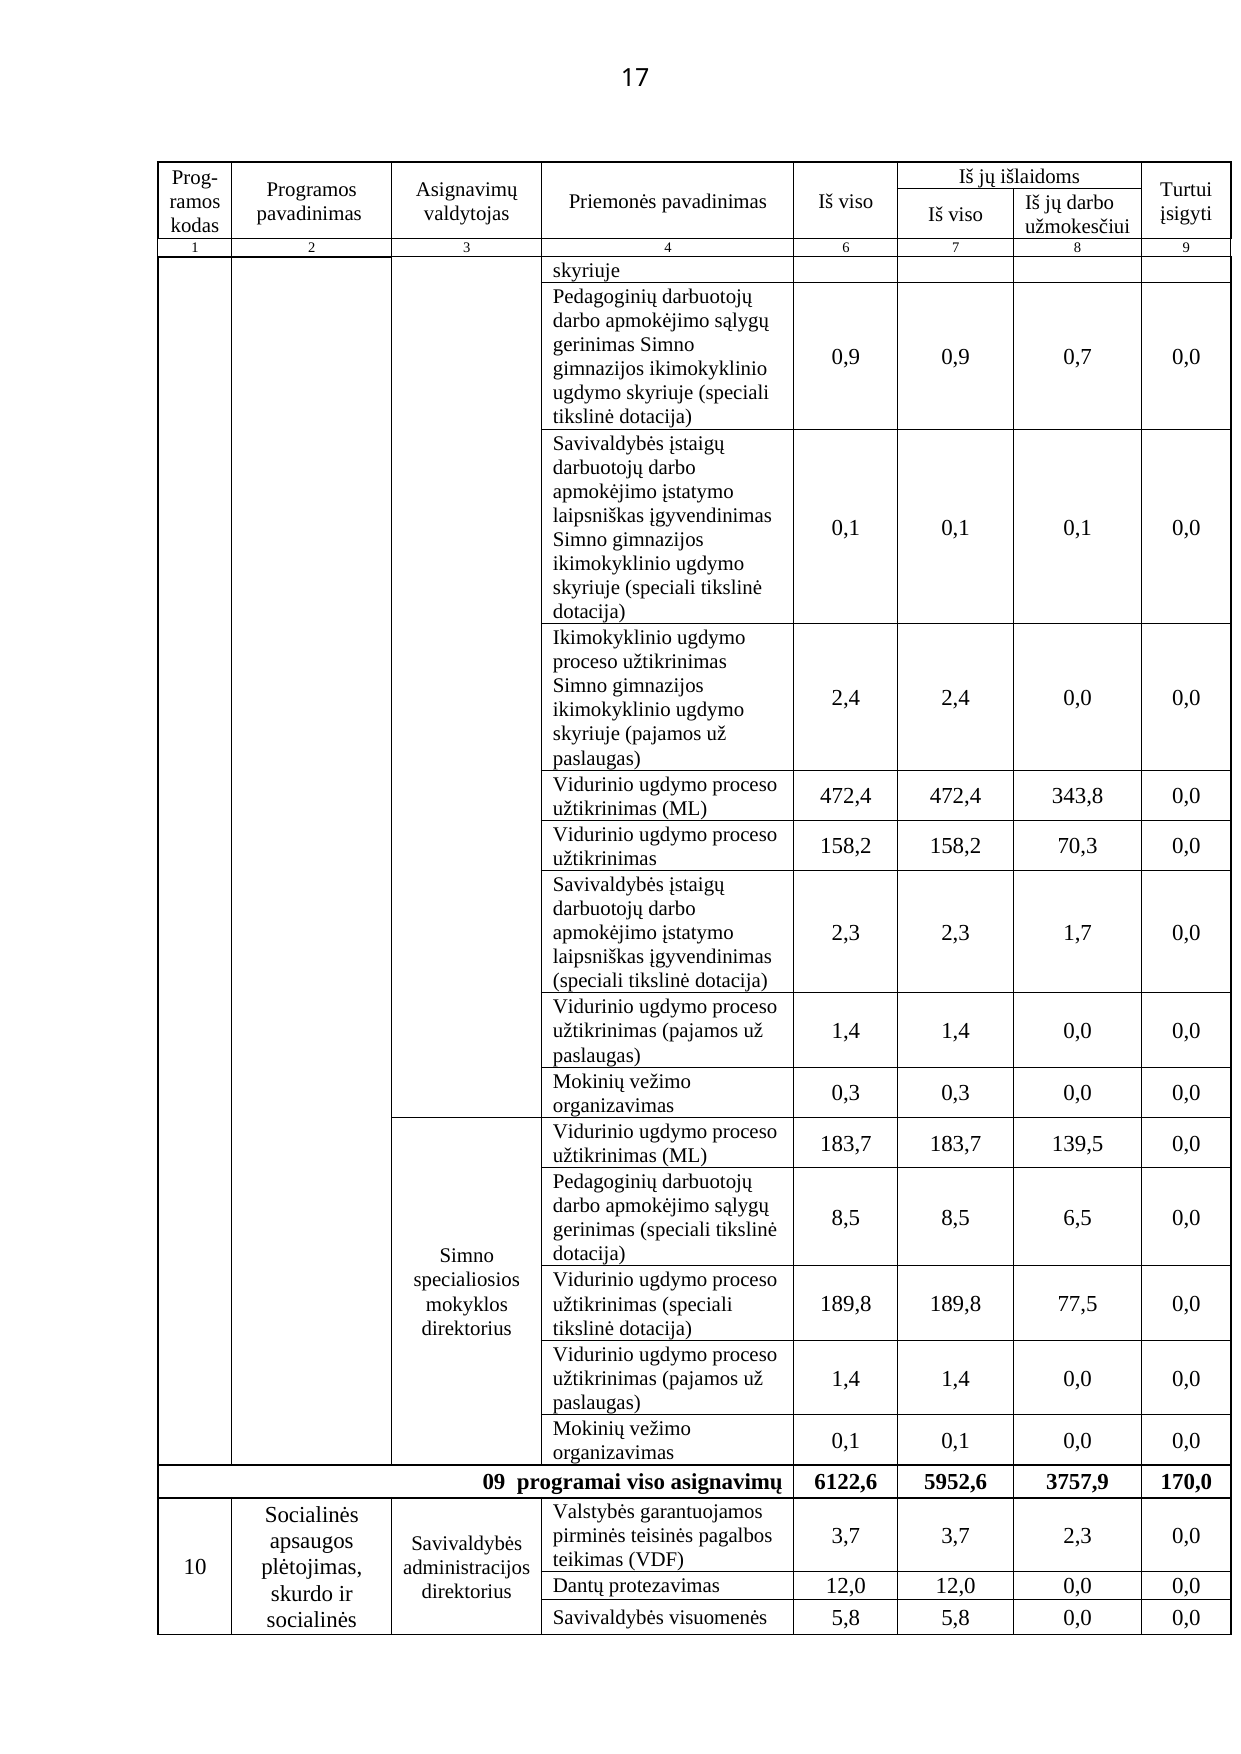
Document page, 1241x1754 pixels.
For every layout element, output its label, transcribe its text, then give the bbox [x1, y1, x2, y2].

table_cell [1014, 257, 1141, 282]
table_cell 3 [392, 239, 541, 256]
table_cell 183,7 [898, 1118, 1013, 1167]
table_cell Pedagoginių darbuotojų darbo apmokėjimo sąlygų gerinimas (speciali tikslinė dotacija) [542, 1168, 793, 1265]
table_cell [159, 258, 231, 1464]
table_cell 0,0 [1142, 1572, 1230, 1598]
table_cell [232, 258, 391, 1464]
table_cell 170,0 [1142, 1466, 1230, 1497]
table_cell 189,8 [794, 1266, 897, 1339]
table_cell [1142, 257, 1230, 282]
table_cell 2,4 [794, 624, 897, 769]
table_cell 10 [159, 1499, 231, 1634]
table_cell Pedagoginių darbuotojų darbo apmokėjimo sąlygų gerinimas Simno gimnazijos ikimokyklinio ugdymo skyriuje (speciali tikslinė dotacija) [542, 283, 793, 428]
table_cell 3,7 [898, 1499, 1013, 1571]
table_cell 0,3 [794, 1068, 897, 1117]
table_cell 0,0 [1014, 1600, 1141, 1634]
table_cell 0,0 [1014, 1572, 1141, 1598]
table_cell 4 [542, 239, 793, 256]
table_cell 139,5 [1014, 1118, 1141, 1167]
table_cell 158,2 [794, 821, 897, 870]
table_cell 0,0 [1014, 1415, 1141, 1464]
table_header Programos pavadinimas [232, 163, 391, 238]
table_cell 0,0 [1014, 993, 1141, 1067]
table_header Iš jų išlaidoms [898, 163, 1141, 188]
table_cell Mokinių vežimo organizavimas [542, 1068, 793, 1117]
table_cell 8 [1014, 239, 1141, 256]
table_cell 158,2 [898, 821, 1013, 870]
table_cell Savivaldybės įstaigų darbuotojų darbo apmokėjimo įstatymo laipsniškas įgyvendinimas Simno gimnazijos ikimokyklinio ugdymo skyriuje (speciali tikslinė dotacija) [542, 430, 793, 623]
table_cell 1,4 [898, 1341, 1013, 1414]
table_cell 0,0 [1142, 1118, 1230, 1167]
table_cell 2 [232, 239, 391, 256]
table_cell 0,0 [1142, 283, 1230, 428]
table_cell Savivaldybės administracijos direktorius [392, 1499, 541, 1634]
table_cell 0,1 [898, 430, 1013, 623]
table_cell Vidurinio ugdymo proceso užtikrinimas (pajamos už paslaugas) [542, 1341, 793, 1414]
table_cell 0,0 [1142, 1415, 1230, 1464]
table_cell 70,3 [1014, 821, 1141, 870]
table_cell 6 [794, 239, 897, 256]
table_cell Vidurinio ugdymo proceso užtikrinimas (speciali tikslinė dotacija) [542, 1266, 793, 1339]
table_cell Valstybės garantuojamos pirminės teisinės pagalbos teikimas (VDF) [542, 1499, 793, 1571]
table_cell 0,0 [1014, 624, 1141, 769]
table_header Turtui įsigyti [1142, 163, 1230, 238]
table_cell 6,5 [1014, 1168, 1141, 1265]
table_cell 5,8 [794, 1600, 897, 1634]
table_header Prog-ramos kodas [159, 163, 231, 238]
table_cell Dantų protezavimas [542, 1572, 793, 1598]
table_cell 0,0 [1142, 1499, 1230, 1571]
table_cell 0,0 [1014, 1068, 1141, 1117]
table_cell 2,3 [898, 871, 1013, 992]
table_cell 1 [158, 239, 231, 256]
table_cell Socialinės apsaugos plėtojimas, skurdo ir socialinės [232, 1499, 391, 1634]
table_cell Savivaldybės visuomenės [542, 1600, 793, 1634]
table_cell 0,0 [1142, 771, 1230, 820]
table_cell Vidurinio ugdymo proceso užtikrinimas [542, 821, 793, 870]
table_cell 0,0 [1142, 1168, 1230, 1265]
table_cell [898, 257, 1013, 282]
table_cell [392, 257, 541, 1117]
table_cell 6122,6 [794, 1466, 897, 1497]
table_cell 12,0 [794, 1572, 897, 1598]
table_cell 0,1 [794, 1415, 897, 1464]
table_header Iš viso [794, 163, 897, 238]
table_header Asignavimų valdytojas [392, 163, 541, 238]
table_cell 5952,6 [898, 1466, 1013, 1497]
table_cell 09 programai viso asignavimų [159, 1466, 793, 1497]
table_cell 12,0 [898, 1572, 1013, 1598]
table_cell 0,0 [1142, 993, 1230, 1067]
table_cell 2,3 [1014, 1499, 1141, 1571]
table_cell [794, 257, 897, 282]
table_cell Vidurinio ugdymo proceso užtikrinimas (pajamos už paslaugas) [542, 993, 793, 1067]
table_cell 3,7 [794, 1499, 897, 1571]
table_cell 0,3 [898, 1068, 1013, 1117]
table_cell 0,0 [1142, 1068, 1230, 1117]
table_cell 0,0 [1142, 871, 1230, 992]
table_cell 0,0 [1014, 1341, 1141, 1414]
table_cell 472,4 [898, 771, 1013, 820]
table_cell 7 [898, 239, 1013, 256]
table_cell 8,5 [794, 1168, 897, 1265]
table_cell 0,1 [898, 1415, 1013, 1464]
table_cell 5,8 [898, 1600, 1013, 1634]
table_cell 0,0 [1142, 821, 1230, 870]
table_cell Simno specialiosios mokyklos direktorius [392, 1118, 541, 1464]
table_cell 0,0 [1142, 430, 1230, 623]
table_cell Mokinių vežimo organizavimas [542, 1415, 793, 1464]
table_cell 1,4 [898, 993, 1013, 1067]
table_cell 2,3 [794, 871, 897, 992]
table_cell 472,4 [794, 771, 897, 820]
table_cell 0,7 [1014, 283, 1141, 428]
table_cell 9 [1142, 239, 1230, 256]
table_cell 0,0 [1142, 1600, 1230, 1634]
table_cell 1,4 [794, 993, 897, 1067]
table_cell 1,4 [794, 1341, 897, 1414]
table_cell 0,9 [794, 283, 897, 428]
table_cell Savivaldybės įstaigų darbuotojų darbo apmokėjimo įstatymo laipsniškas įgyvendinimas (speciali tikslinė dotacija) [542, 871, 793, 992]
table_cell skyriuje [542, 257, 793, 282]
table_cell 0,0 [1142, 1341, 1230, 1414]
table_cell 2,4 [898, 624, 1013, 769]
table_header Priemonės pavadinimas [542, 163, 793, 238]
table_cell 0,1 [794, 430, 897, 623]
table_cell 1,7 [1014, 871, 1141, 992]
table_cell 0,0 [1142, 1266, 1230, 1339]
table_cell Ikimokyklinio ugdymo proceso užtikrinimas Simno gimnazijos ikimokyklinio ugdymo skyriuje (pajamos už paslaugas) [542, 624, 793, 769]
table_cell 183,7 [794, 1118, 897, 1167]
table_cell 3757,9 [1014, 1466, 1141, 1497]
table_cell Vidurinio ugdymo proceso užtikrinimas (ML) [542, 771, 793, 820]
table_cell Vidurinio ugdymo proceso užtikrinimas (ML) [542, 1118, 793, 1167]
table_cell 0,9 [898, 283, 1013, 428]
table_cell 77,5 [1014, 1266, 1141, 1339]
table_cell 0,0 [1142, 624, 1230, 769]
table_cell 0,1 [1014, 430, 1141, 623]
table_cell Iš jų darbo užmokesčiui [1014, 189, 1141, 238]
table_cell 343,8 [1014, 771, 1141, 820]
table_cell 8,5 [898, 1168, 1013, 1265]
table_cell Iš viso [898, 189, 1013, 238]
table_cell 189,8 [898, 1266, 1013, 1339]
